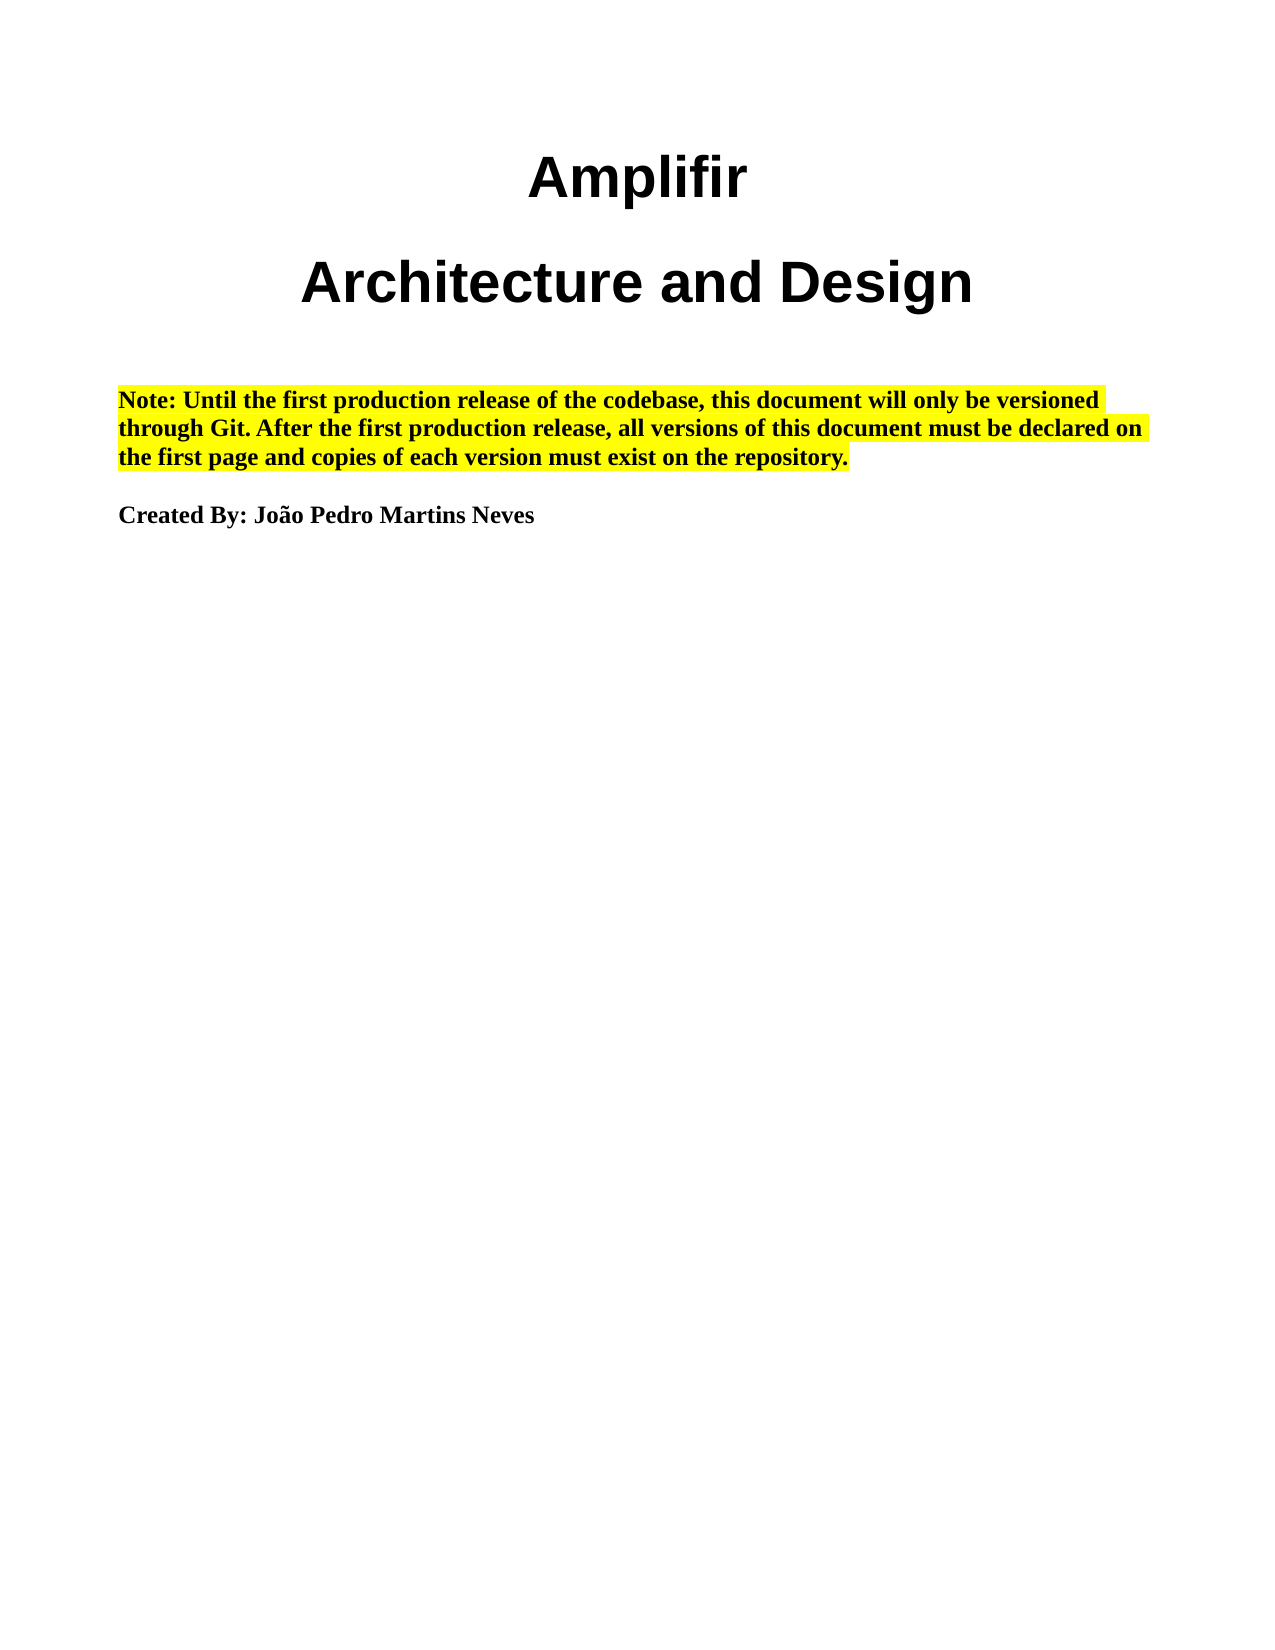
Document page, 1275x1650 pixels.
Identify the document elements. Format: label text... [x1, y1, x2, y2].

title Amplifir [118, 143, 1157, 210]
title Architecture and Design [118, 248, 1157, 315]
text Note: Until the first production release of the codebase, this document will only be versioned through Git. After the first production release, all versions of this document must be declared on the first page and copies of each version must exist on the repository. [118, 385, 1157, 471]
text Created By: João Pedro Martins Neves [118, 500, 1157, 528]
